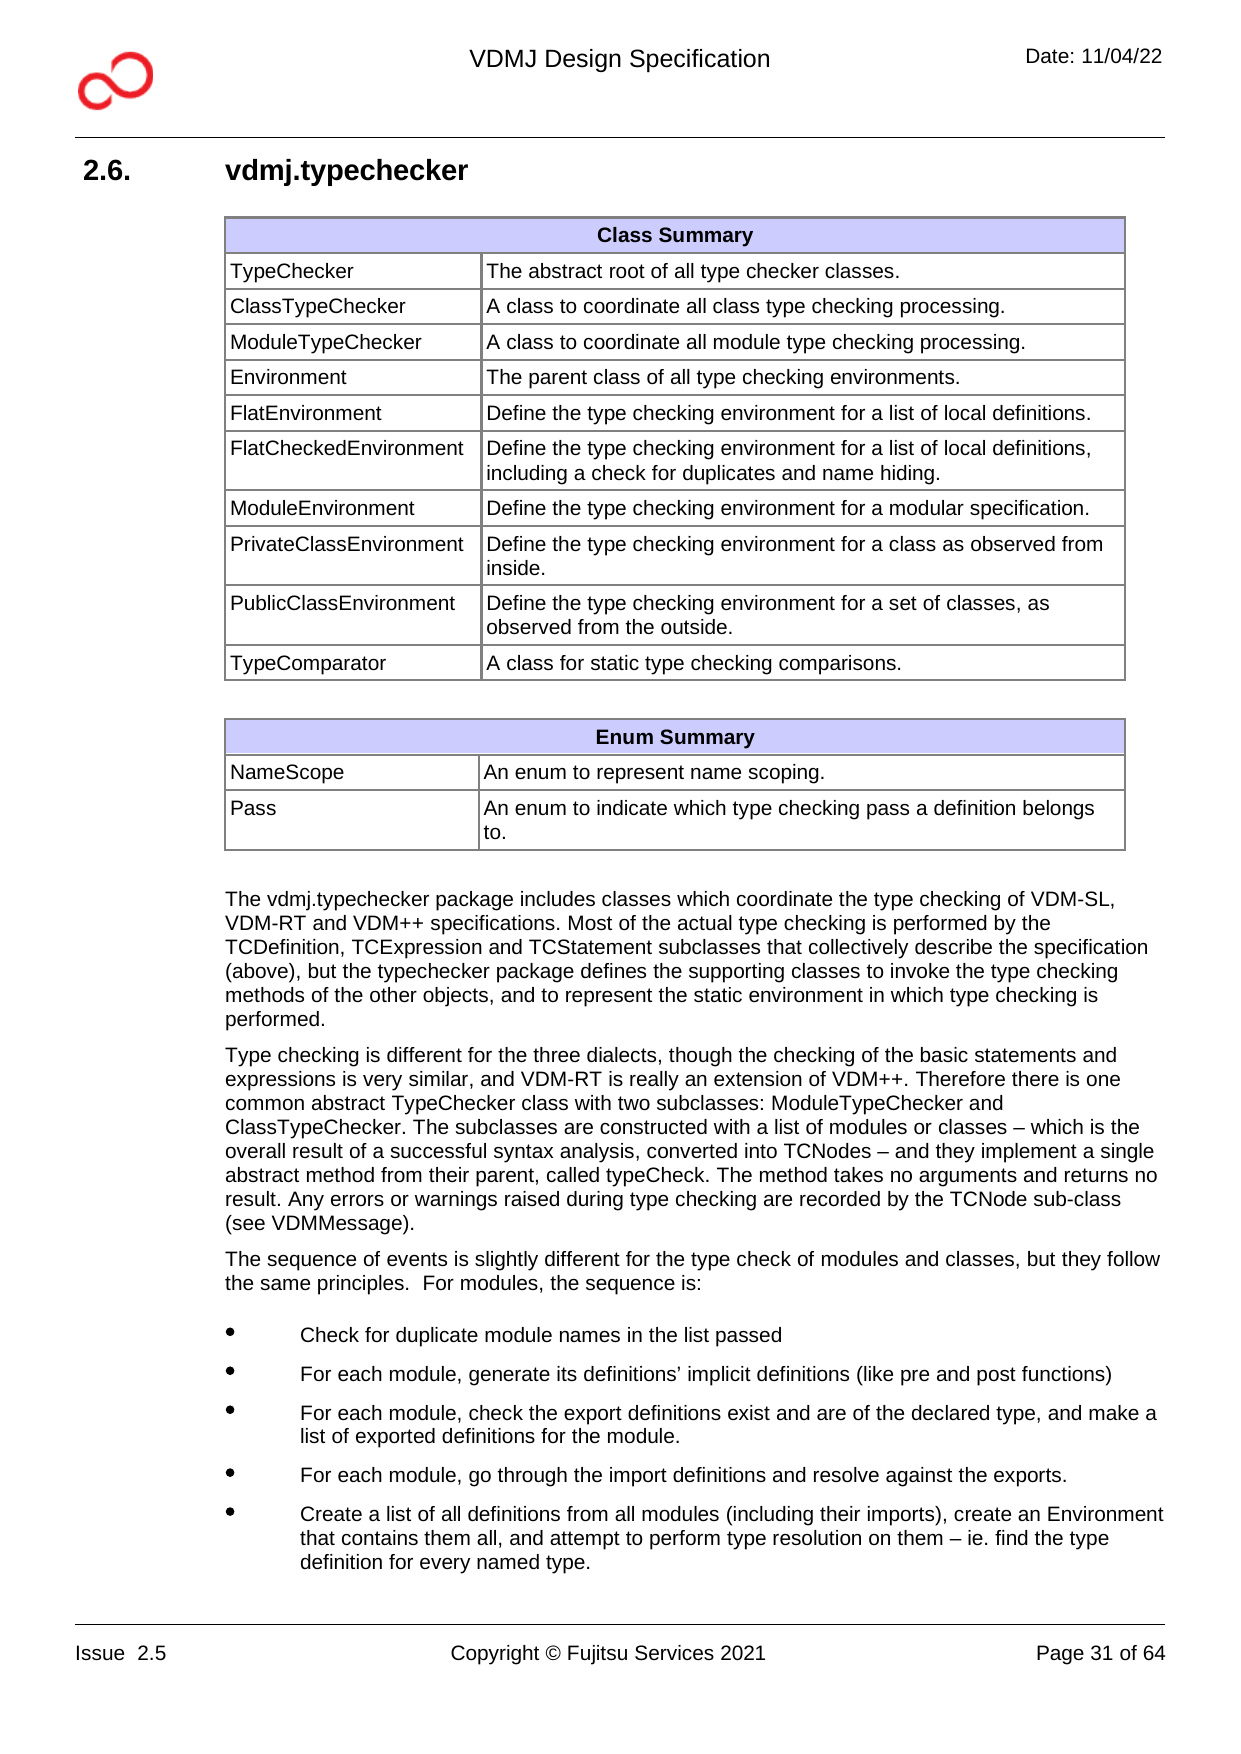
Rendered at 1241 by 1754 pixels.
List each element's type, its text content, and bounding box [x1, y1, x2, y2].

table_cell ModuleTypeChecker [226, 325, 480, 358]
table_cell Environment [226, 361, 480, 394]
table_cell Define the type checking environment for a list of local definitions, including a check for duplicates and name hiding. [483, 432, 1124, 489]
text The sequence of events is slightly different for the type check of modules and classes, but they follow the same principles. For modules, the sequence is: [225, 1247, 1165, 1295]
table_cell Define the type checking environment for a class as observed from inside. [483, 527, 1124, 584]
table_cell The abstract root of all type checker classes. [483, 254, 1124, 287]
list For each module, generate its definitions’ implicit definitions (like pre and post functions) [225, 1362, 1165, 1386]
subtitle vdmj.typechecker [75, 153, 1165, 186]
table_cell NameScope [226, 756, 478, 789]
table_cell Pass [226, 791, 478, 848]
table_cell A class for static type checking comparisons. [483, 646, 1124, 679]
table_cell PublicClassEnvironment [226, 586, 480, 644]
list Check for duplicate module names in the list passed [225, 1323, 1165, 1347]
list Create a list of all definitions from all modules (including their imports), create an Environment that contains them all, and attempt to perform type resolution on them – ie. find the type definition for every named type. [225, 1503, 1165, 1574]
table_header Enum Summary [226, 720, 1124, 753]
table_cell ModuleEnvironment [226, 491, 480, 525]
table_cell The parent class of all type checking environments. [483, 361, 1124, 394]
table_cell Define the type checking environment for a set of classes, as observed from the outside. [483, 586, 1124, 644]
table_cell FlatCheckedEnvironment [226, 432, 480, 489]
table_cell FlatEnvironment [226, 396, 480, 429]
table_cell Define the type checking environment for a modular specification. [483, 491, 1124, 525]
table_cell TypeComparator [226, 646, 480, 679]
text The vdmj.typechecker package includes classes which coordinate the type checking of VDM-SL, VDM-RT and VDM++ specifications. Most of the actual type checking is performed by the TCDefinition, TCExpression and TCStatement subclasses that collectively describe the specification (above), but the typechecker package defines the supporting classes to invoke the type checking methods of the other objects, and to represent the static environment in which type checking is performed. [225, 887, 1165, 1031]
list For each module, check the export definitions exist and are of the declared type, and make a list of exported definitions for the module. [225, 1401, 1165, 1449]
table_cell A class to coordinate all module type checking processing. [483, 325, 1124, 358]
table_cell PrivateClassEnvironment [226, 527, 480, 584]
table_cell TypeChecker [226, 254, 480, 287]
table_cell An enum to represent name scoping. [480, 756, 1124, 789]
table_cell ClassTypeChecker [226, 290, 480, 323]
table_cell A class to coordinate all class type checking processing. [483, 290, 1124, 323]
table_header Class Summary [226, 219, 1124, 252]
table_cell An enum to indicate which type checking pass a definition belongs to. [480, 791, 1124, 848]
text Type checking is different for the three dialects, though the checking of the basic statements and expressions is very similar, and VDM-RT is really an extension of VDM++. Therefore there is one common abstract TypeChecker class with two subclasses: ModuleTypeChecker and ClassTypeChecker. The subclasses are constructed with a list of modules or classes – which is the overall result of a successful syntax analysis, converted into TCNodes – and they implement a single abstract method from their parent, called typeCheck. The method takes no arguments and returns no result. Any errors or warnings raised during type checking are recorded by the TCNode sub-class (see VDMMessage). [225, 1043, 1165, 1235]
list For each module, go through the import definitions and resolve against the exports. [225, 1464, 1165, 1488]
table_cell Define the type checking environment for a list of local definitions. [483, 396, 1124, 429]
picture [78, 44, 153, 120]
